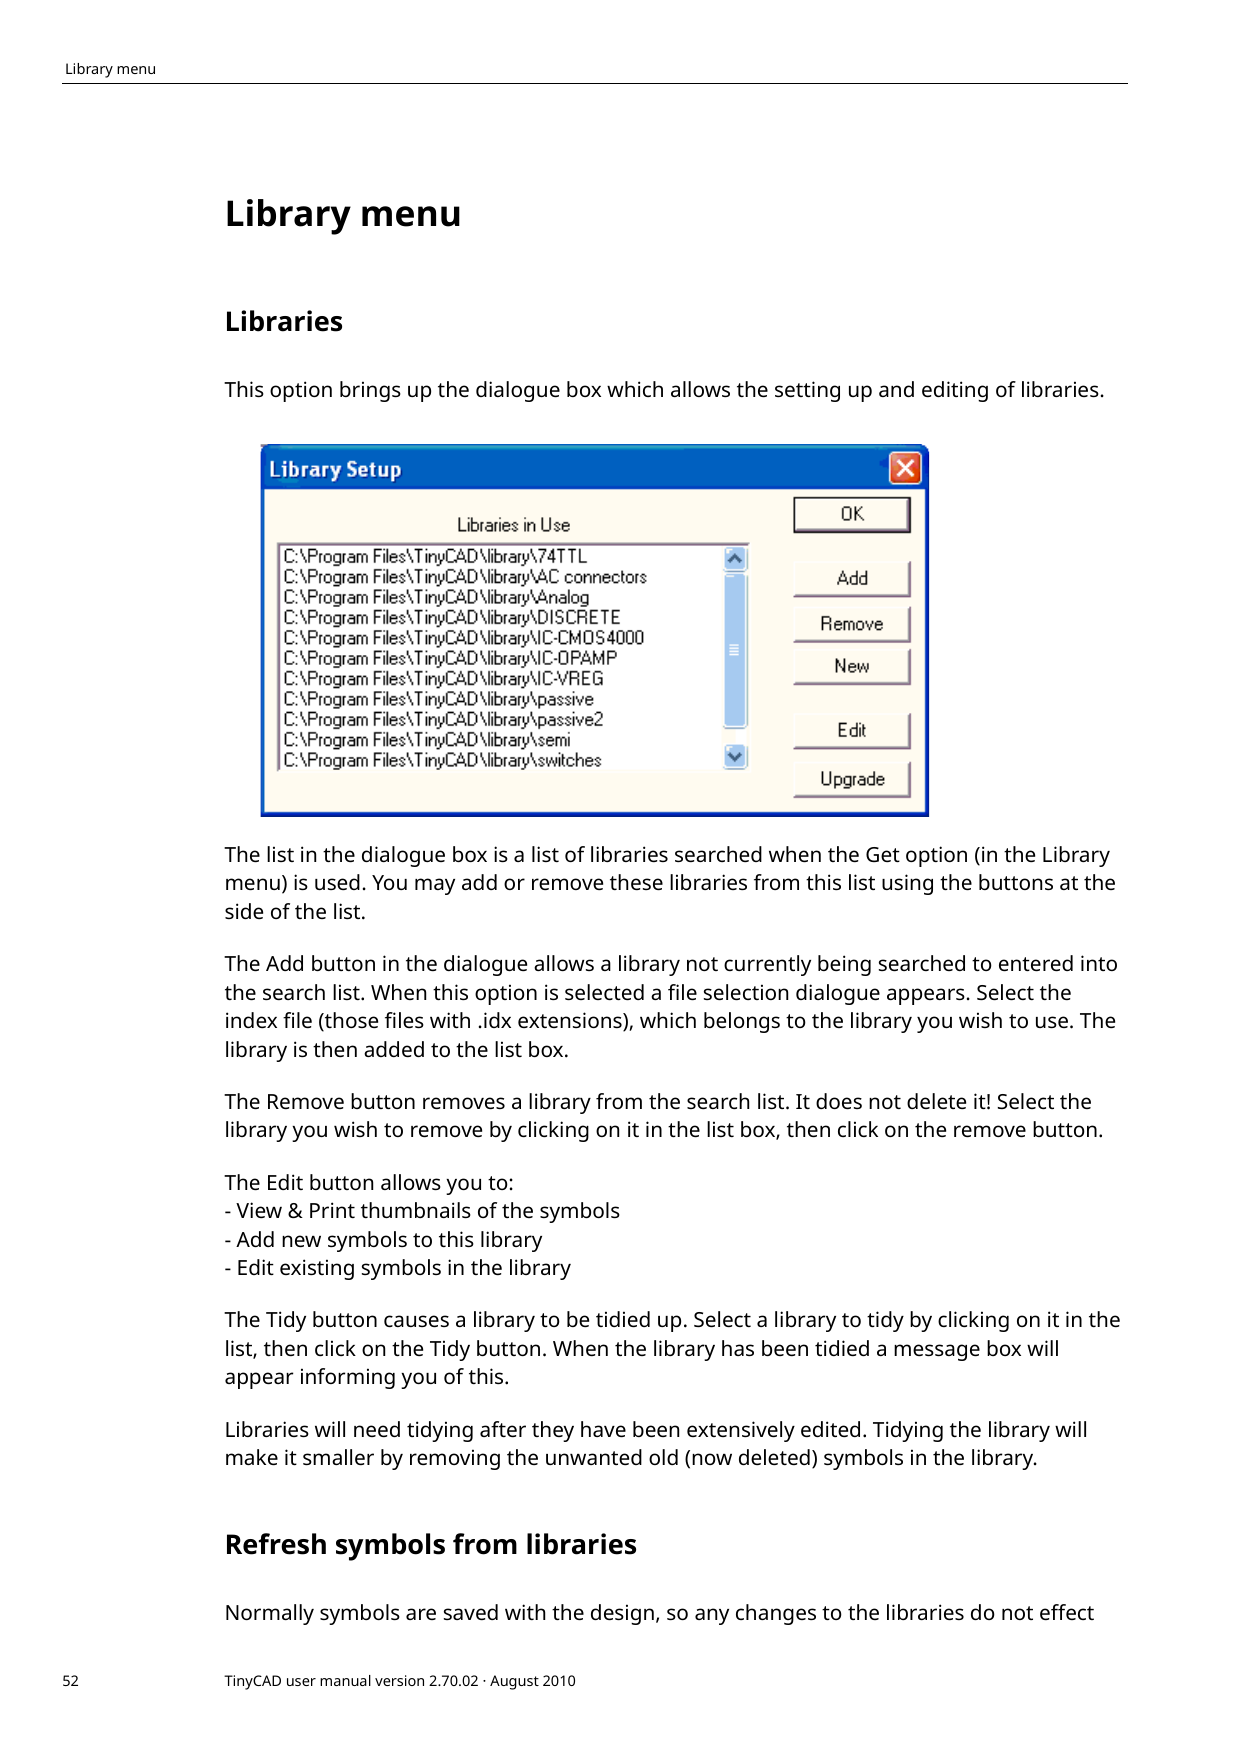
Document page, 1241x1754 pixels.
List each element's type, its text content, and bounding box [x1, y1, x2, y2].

subtitle Refresh symbols from libraries [224, 1525, 1128, 1562]
text The Remove button removes a library from the search list. It does not delete it! Select the library you wish to remove by clicking on it in the list box, then click on the remove button. [224, 1087, 1128, 1144]
subtitle Libraries [224, 302, 1128, 339]
text The Add button in the dialogue allows a library not currently being searched to entered into the search list. When this option is selected a file selection dialogue appears. Select the index file (those files with .idx extensions), which belongs to the library you wish to use. The library is then added to the list box. [224, 949, 1128, 1063]
text The Tidy button causes a library to be tidied up. Select a library to tidy by clicking on it in the list, then click on the Tidy button. When the library has been tidied a message box will appear informing you of this. [224, 1306, 1128, 1391]
text The Edit button allows you to: - View & Print thumbnails of the symbols - Add new symbols to this library - Edit existing symbols in the library [224, 1168, 1128, 1282]
text This option brings up the dialogue box which allows the setting up and editing of libraries. [224, 375, 1128, 403]
subtitle Library menu [224, 189, 1128, 237]
text Normally symbols are saved with the design, so any changes to the libraries do not effect [224, 1598, 1128, 1626]
text Libraries will need tidying after they have been extensively edited. Tidying the library will make it smaller by removing the unwanted old (now deleted) symbols in the library. [224, 1415, 1128, 1472]
text The list in the dialogue box is a list of libraries searched when the Get option (in the Library menu) is used. You may add or remove these libraries from this list using the buttons at the side of the list. [224, 427, 1128, 925]
picture [260, 444, 930, 817]
